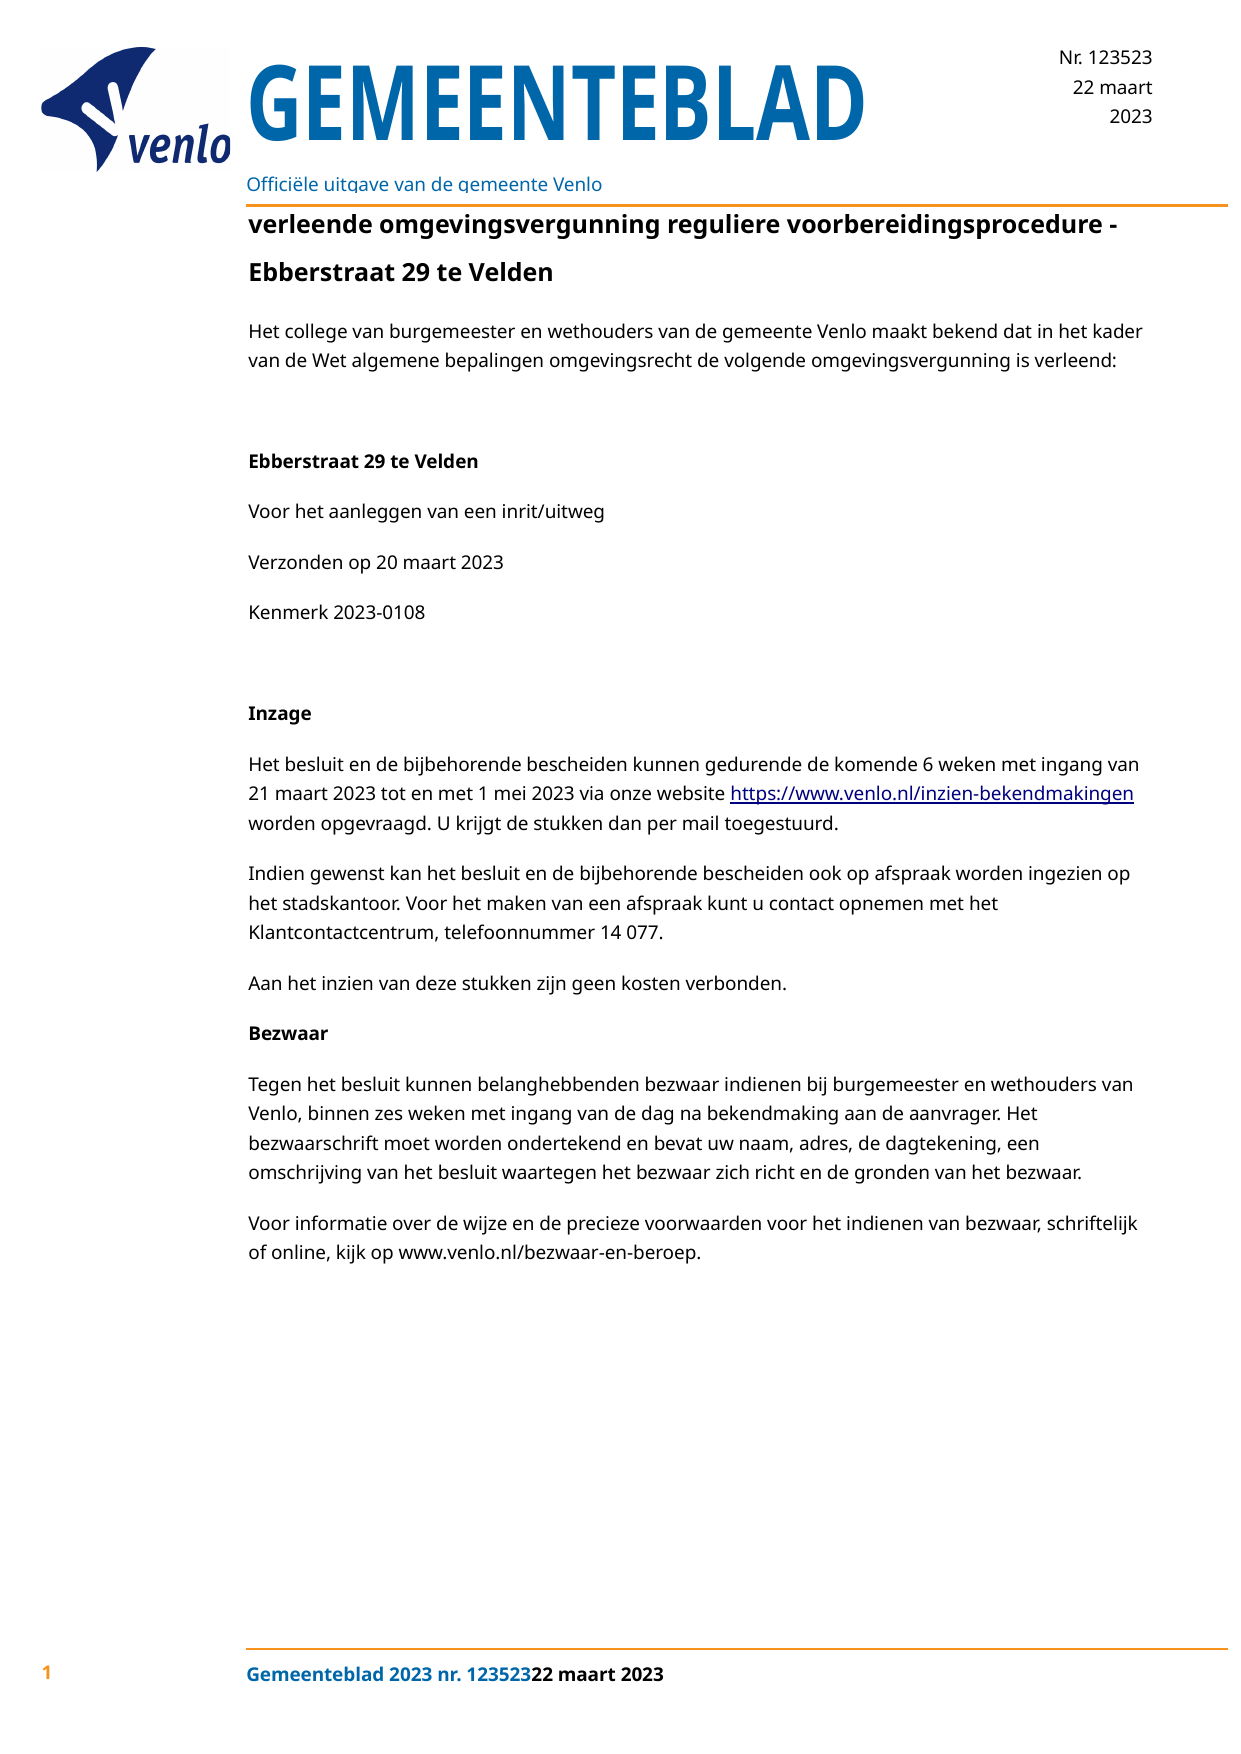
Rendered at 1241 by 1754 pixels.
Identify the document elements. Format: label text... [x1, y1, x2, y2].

picture [41, 47, 231, 172]
text Het besluit en de bijbehorende bescheiden kunnen gedurende de komende 6 weken met ingang van 21 maart 2023 tot en met 1 mei 2023 via onze website https://www.venlo.nl/inzien-bekendmakingen worden opgevraagd. U krijgt de stukken dan per mail toegestuurd. [248, 751, 1152, 836]
text Verzonden op 20 maart 2023 [248, 549, 1152, 575]
text Voor het aanleggen van een inrit/uitweg [248, 499, 1152, 524]
text Indien gewenst kan het besluit en de bijbehorende bescheiden ook op afspraak worden ingezien op het stadskantoor. Voor het maken van een afspraak kunt u contact opnemen met het Klantcontactcentrum, telefoonnummer 14 077. [248, 860, 1152, 945]
text verleende omgevingsvergunning reguliere voorbereidingsprocedure - Ebberstraat 29 te Velden [248, 207, 1152, 288]
text Bezwaar [248, 1020, 1152, 1046]
text Het college van burgemeester en wethouders van de gemeente Venlo maakt bekend dat in het kader van de Wet algemene bepalingen omgevingsrecht de volgende omgevingsvergunning is verleend: [248, 318, 1152, 373]
text Voor informatie over de wijze en de precieze voorwaarden voor het indienen van bezwaar, schriftelijk of online, kijk op www.venlo.nl/bezwaar-en-beroep. [248, 1210, 1152, 1265]
text Kenmerk 2023-0108 [248, 599, 1152, 625]
text Ebberstraat 29 te Velden [248, 448, 1152, 474]
text Aan het inzien van deze stukken zijn geen kosten verbonden. [248, 970, 1152, 996]
text Tegen het besluit kunnen belanghebbenden bezwaar indienen bij burgemeester en wethouders van Venlo, binnen zes weken met ingang van de dag na bekendmaking aan de aanvrager. Het bezwaarschrift moet worden ondertekend en bevat uw naam, adres, de dagtekening, een omschrijving van het besluit waartegen het bezwaar zich richt en de gronden van het bezwaar. [248, 1071, 1152, 1185]
text Inzage [248, 700, 1152, 726]
